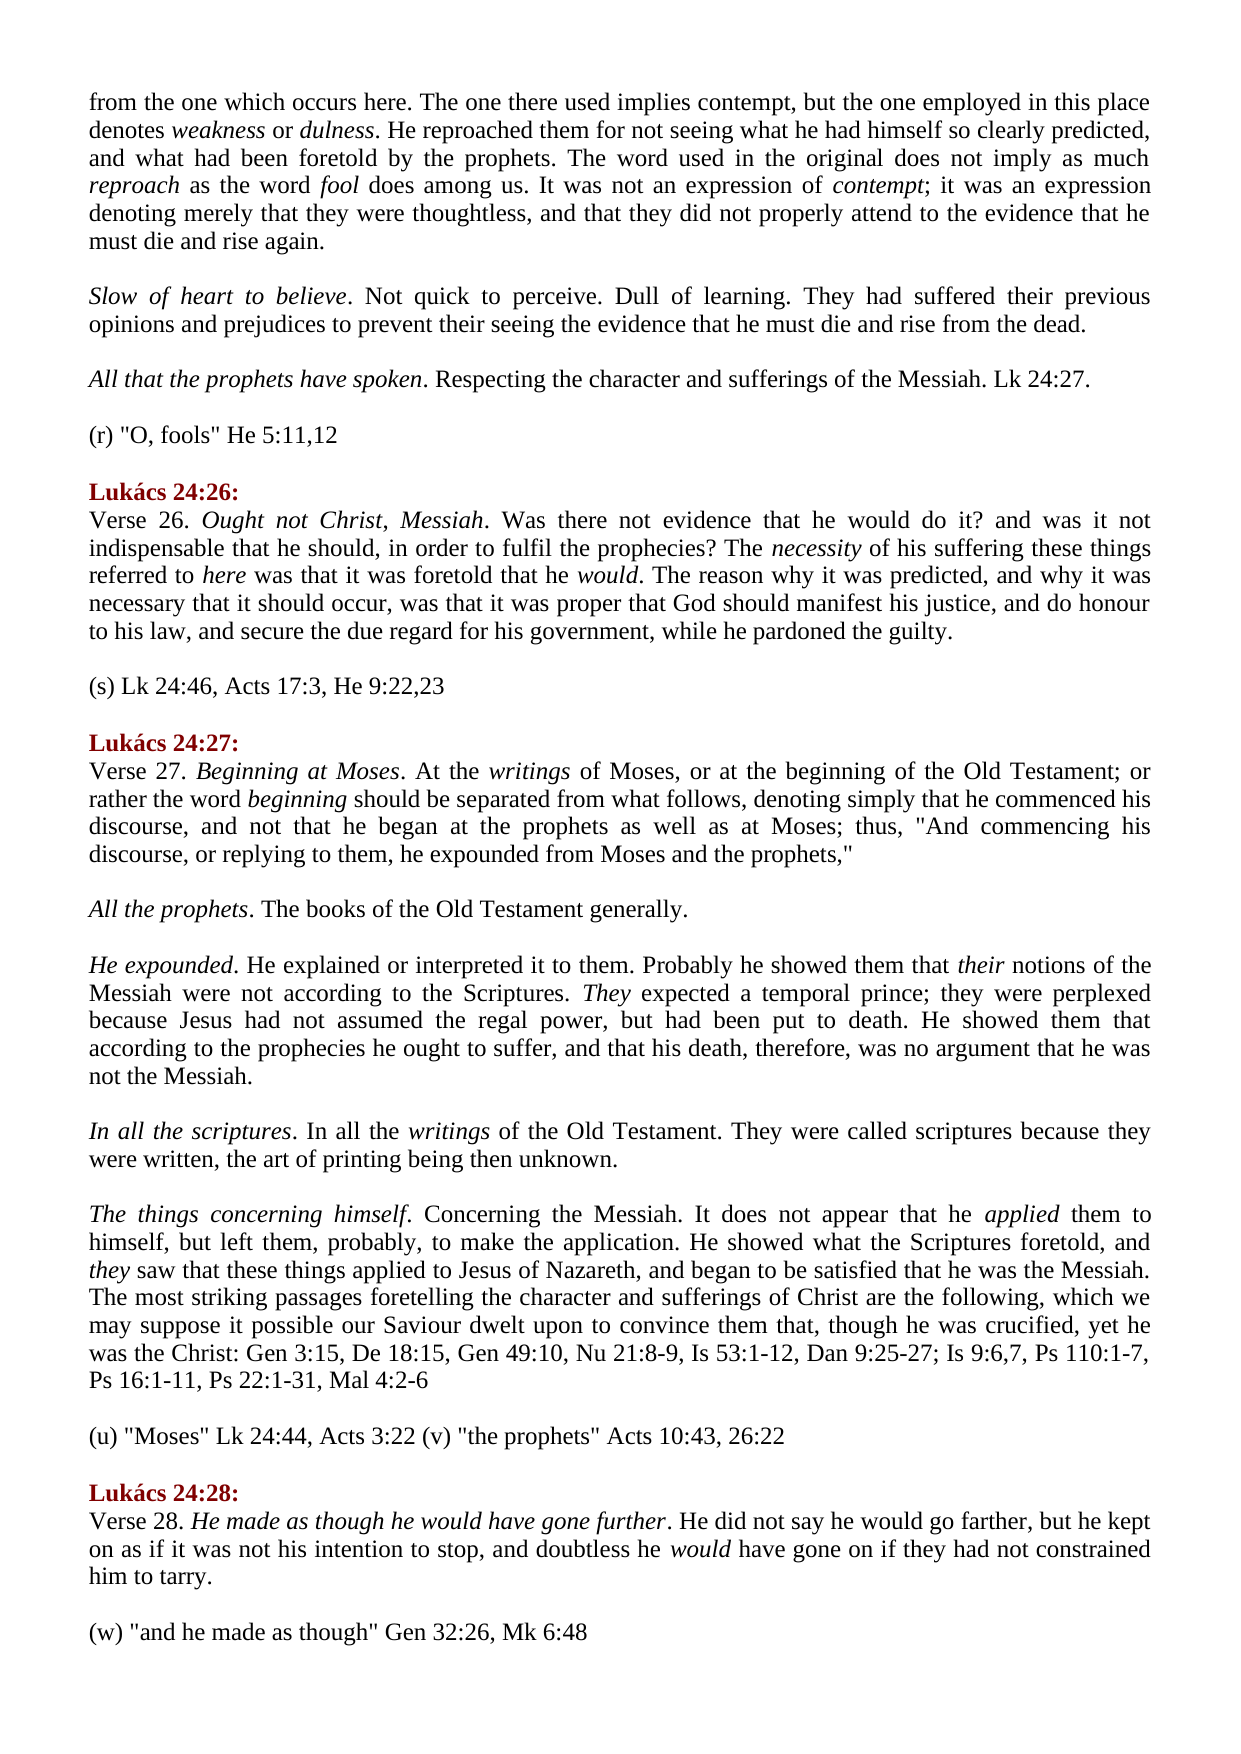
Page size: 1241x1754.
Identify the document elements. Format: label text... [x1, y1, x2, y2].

text Lukács 24:28: [88, 1479, 1152, 1507]
text Verse 27. Beginning at Moses. At the writings of Moses, or at the beginning of the Old Testament; or rather the word beginning should be separated from what follows, denoting simply that he commenced his discourse, and not that he began at the prophets as well as at Moses; thus, "And commencing his discourse, or replying to them, he expounded from Moses and the prophets," All the prophets. The books of the Old Testament generally. He expounded. He explained or interpreted it to them. Probably he showed them that their notions of the Messiah were not according to the Scriptures. They expected a temporal prince; they were perplexed because Jesus had not assumed the regal power, but had been put to death. He showed them that according to the prophecies he ought to suffer, and that his death, therefore, was no argument that he was not the Messiah. In all the scriptures. In all the writings of the Old Testament. They were called scriptures because they were written, the art of printing being then unknown. The things concerning himself. Concerning the Messiah. It does not appear that he applied them to himself, but left them, probably, to make the application. He showed what the Scriptures foretold, and they saw that these things applied to Jesus of Nazareth, and began to be satisfied that he was the Messiah. The most striking passages foretelling the character and sufferings of Christ are the following, which we may suppose it possible our Saviour dwelt upon to convince them that, though he was crucified, yet he was the Christ: Gen 3:15, De 18:15, Gen 49:10, Nu 21:8-9, Is 53:1-12, Dan 9:25-27; Is 9:6,7, Ps 110:1-7, Ps 16:1-11, Ps 22:1-31, Mal 4:2-6 (u) "Moses" Lk 24:44, Acts 3:22 (v) "the prophets" Acts 10:43, 26:22 [88, 757, 1152, 1450]
text Verse 28. He made as though he would have gone further. He did not say he would go farther, but he kept on as if it was not his intention to stop, and doubtless he would have gone on if they had not constrained him to tarry. (w) "and he made as though" Gen 32:26, Mk 6:48 [88, 1507, 1152, 1646]
text Lukács 24:27: [88, 729, 1152, 757]
text from the one which occurs here. The one there used implies contempt, but the one employed in this place denotes weakness or dulness. He reproached them for not seeing what he had himself so clearly predicted, and what had been foretold by the prophets. The word used in the original does not imply as much reproach as the word fool does among us. It was not an expression of contempt; it was an expression denoting merely that they were thoughtless, and that they did not properly attend to the evidence that he must die and rise again. Slow of heart to believe. Not quick to perceive. Dull of learning. They had suffered their previous opinions and prejudices to prevent their seeing the evidence that he must die and rise from the dead. All that the prophets have spoken. Respecting the character and sufferings of the Messiah. Lk 24:27. (r) "O, fools" He 5:11,12 [88, 88, 1152, 449]
text Lukács 24:26: [88, 478, 1152, 506]
text Verse 26. Ought not Christ, Messiah. Was there not evidence that he would do it? and was it not indispensable that he should, in order to fulfil the prophecies? The necessity of his suffering these things referred to here was that it was foretold that he would. The reason why it was predicted, and why it was necessary that it should occur, was that it was proper that God should manifest his justice, and do honour to his law, and secure the due regard for his government, while he pardoned the guilty. (s) Lk 24:46, Acts 17:3, He 9:22,23 [88, 506, 1152, 700]
